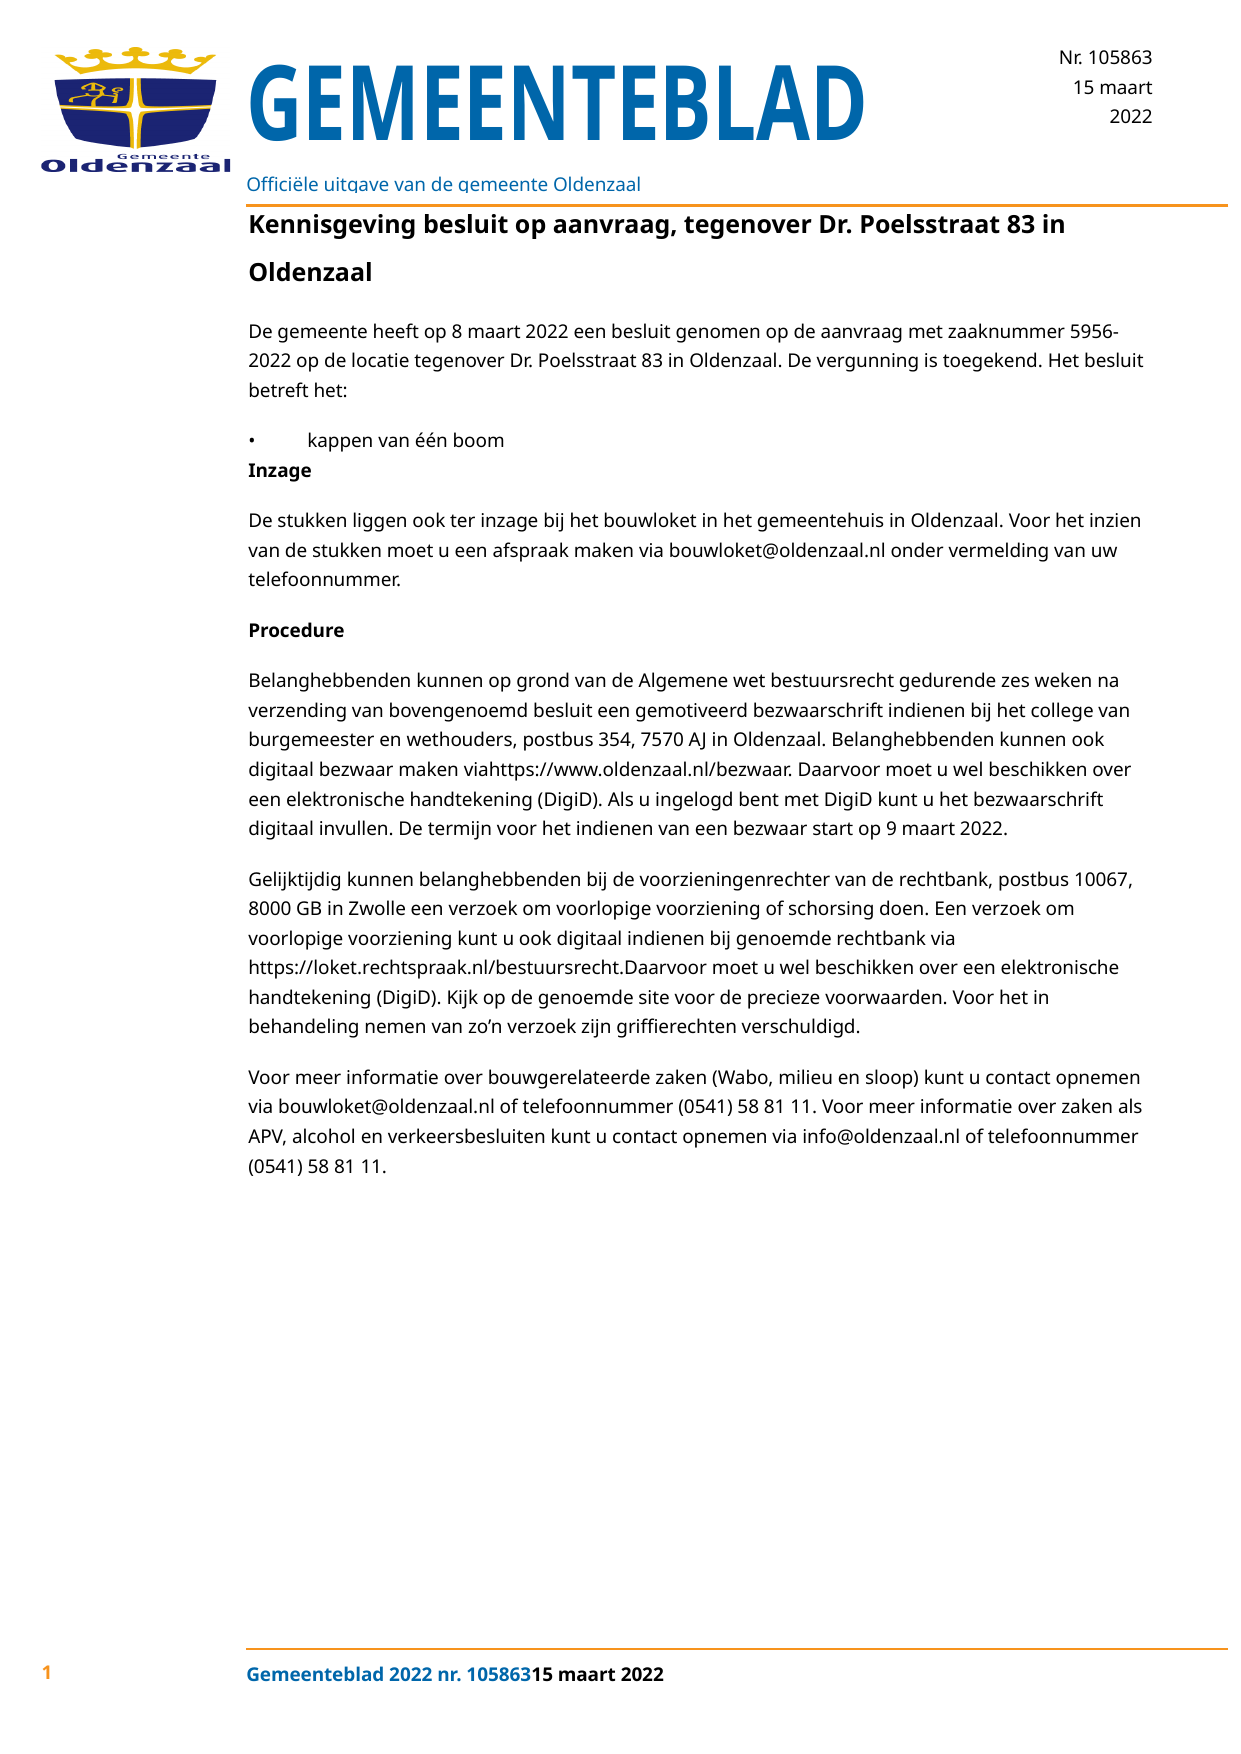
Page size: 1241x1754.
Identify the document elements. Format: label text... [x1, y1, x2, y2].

text Kennisgeving besluit op aanvraag, tegenover Dr. Poelsstraat 83 in Oldenzaal [248, 207, 1152, 288]
picture [41, 47, 231, 172]
list kappen van één boom [248, 427, 1152, 453]
text De gemeente heeft op 8 maart 2022 een besluit genomen op de aanvraag met zaaknummer 5956-2022 op de locatie tegenover Dr. Poelsstraat 83 in Oldenzaal. De vergunning is toegekend. Het besluit betreft het: [248, 318, 1152, 403]
text Belanghebbenden kunnen op grond van de Algemene wet bestuursrecht gedurende zes weken na verzending van bovengenoemd besluit een gemotiveerd bezwaarschrift indienen bij het college van burgemeester en wethouders, postbus 354, 7570 AJ in Oldenzaal. Belanghebbenden kunnen ook digitaal bezwaar maken viahttps://www.oldenzaal.nl/bezwaar. Daarvoor moet u wel beschikken over een elektronische handtekening (DigiD). Als u ingelogd bent met DigiD kunt u het bezwaarschrift digitaal invullen. De termijn voor het indienen van een bezwaar start op 9 maart 2022. [248, 667, 1152, 841]
text Gelijktijdig kunnen belanghebbenden bij de voorzieningenrechter van de rechtbank, postbus 10067, 8000 GB in Zwolle een verzoek om voorlopige voorziening of schorsing doen. Een verzoek om voorlopige voorziening kunt u ook digitaal indienen bij genoemde rechtbank via https://loket.rechtspraak.nl/bestuursrecht.Daarvoor moet u wel beschikken over een elektronische handtekening (DigiD). Kijk op de genoemde site voor de precieze voorwaarden. Voor het in behandeling nemen van zo’n verzoek zijn griffierechten verschuldigd. [248, 866, 1152, 1039]
text Inzage [248, 457, 1152, 483]
text De stukken liggen ook ter inzage bij het bouwloket in het gemeentehuis in Oldenzaal. Voor het inzien van de stukken moet u een afspraak maken via bouwloket@oldenzaal.nl onder vermelding van uw telefoonnummer. [248, 507, 1152, 592]
text Procedure [248, 617, 1152, 643]
text Voor meer informatie over bouwgerelateerde zaken (Wabo, milieu en sloop) kunt u contact opnemen via bouwloket@oldenzaal.nl of telefoonnummer (0541) 58 81 11. Voor meer informatie over zaken als APV, alcohol en verkeersbesluiten kunt u contact opnemen via info@oldenzaal.nl of telefoonnummer (0541) 58 81 11. [248, 1064, 1152, 1179]
